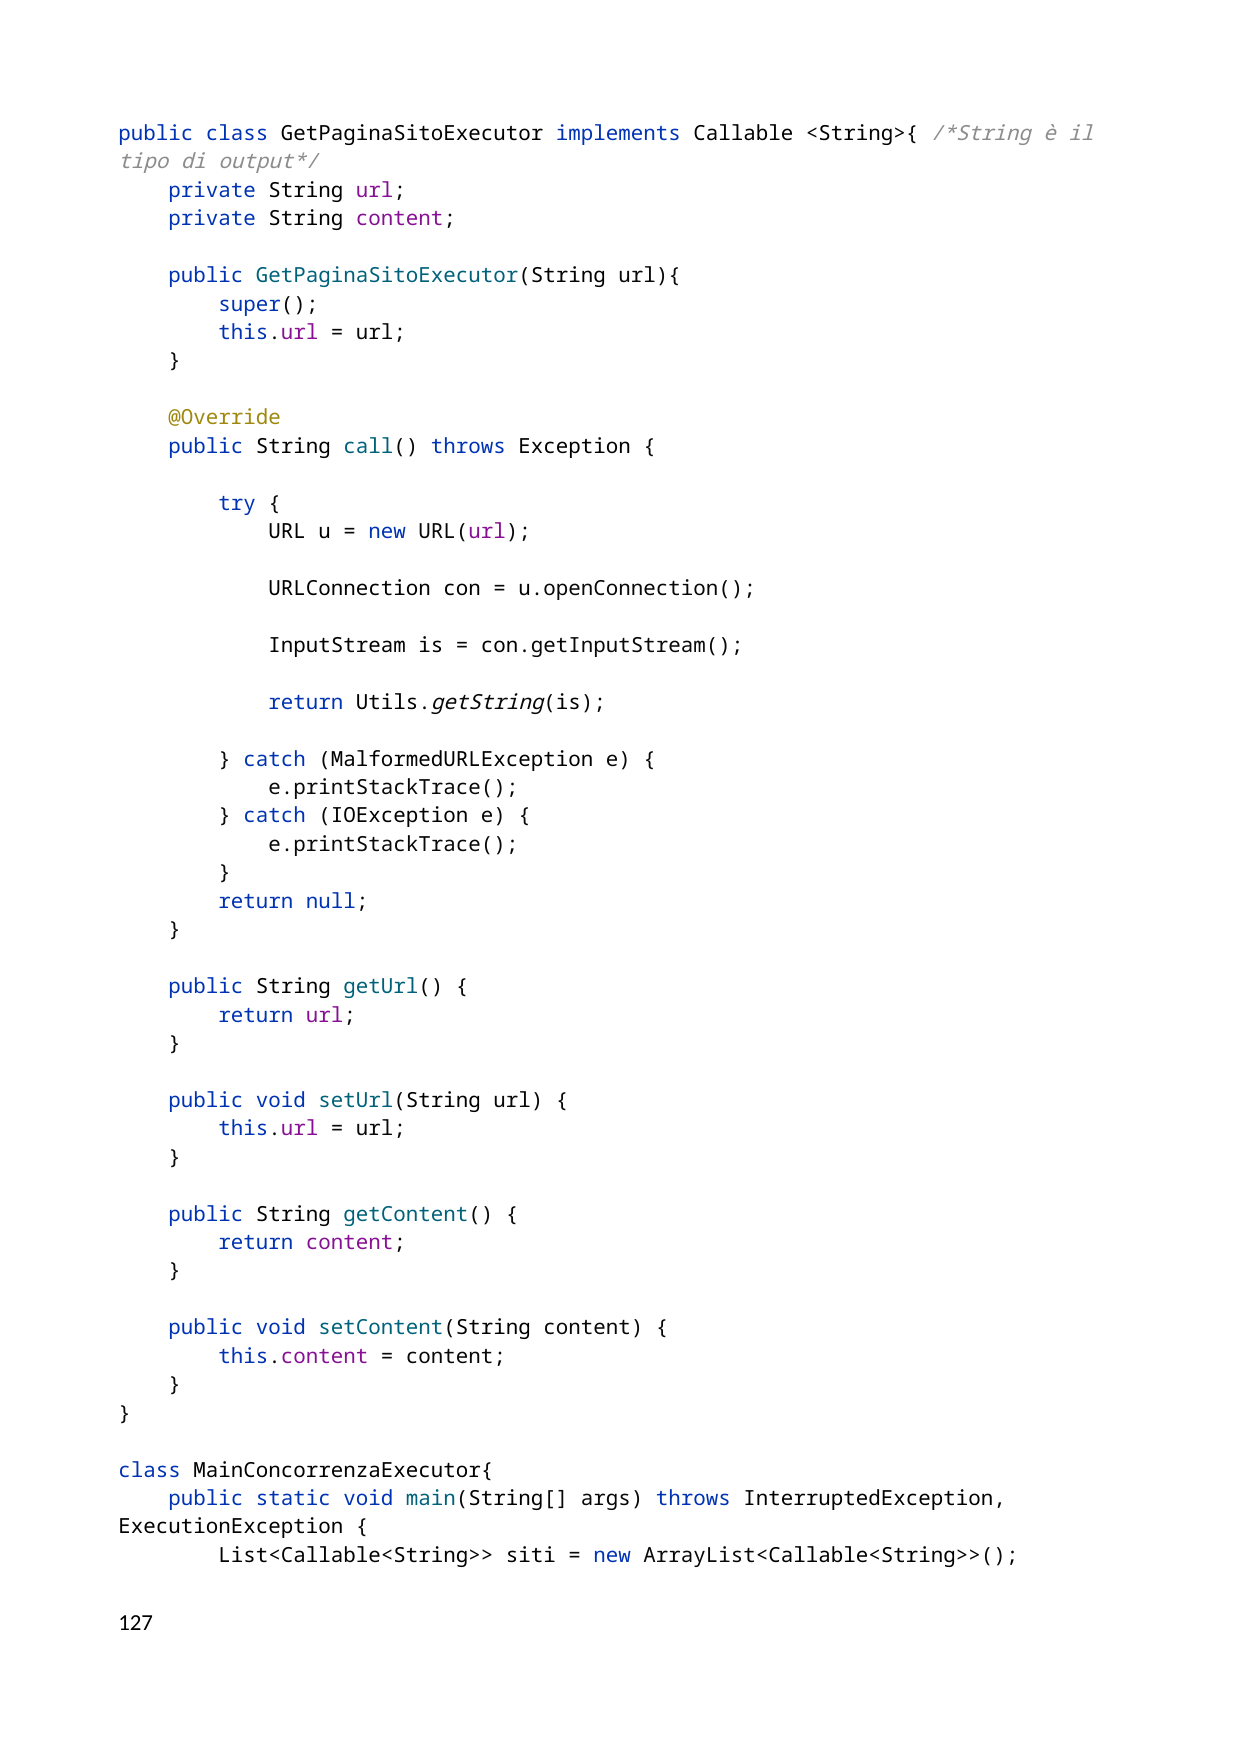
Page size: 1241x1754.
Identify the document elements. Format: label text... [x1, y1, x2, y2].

text public class GetPaginaSitoExecutor implements Callable <String>{ /*String è il tipo di output*/ private String url; private String content; public GetPaginaSitoExecutor(String url){ super(); this.url = url; } @Override public String call() throws Exception { try { URL u = new URL(url); URLConnection con = u.openConnection(); InputStream is = con.getInputStream(); return Utils.getString(is); } catch (MalformedURLException e) { e.printStackTrace(); } catch (IOException e) { e.printStackTrace(); } return null; } public String getUrl() { return url; } public void setUrl(String url) { this.url = url; } public String getContent() { return content; } public void setContent(String content) { this.content = content; } } class MainConcorrenzaExecutor{ public static void main(String[] args) throws InterruptedException, ExecutionException { List<Callable<String>> siti = new ArrayList<Callable<String>>(); [118, 118, 1122, 1568]
